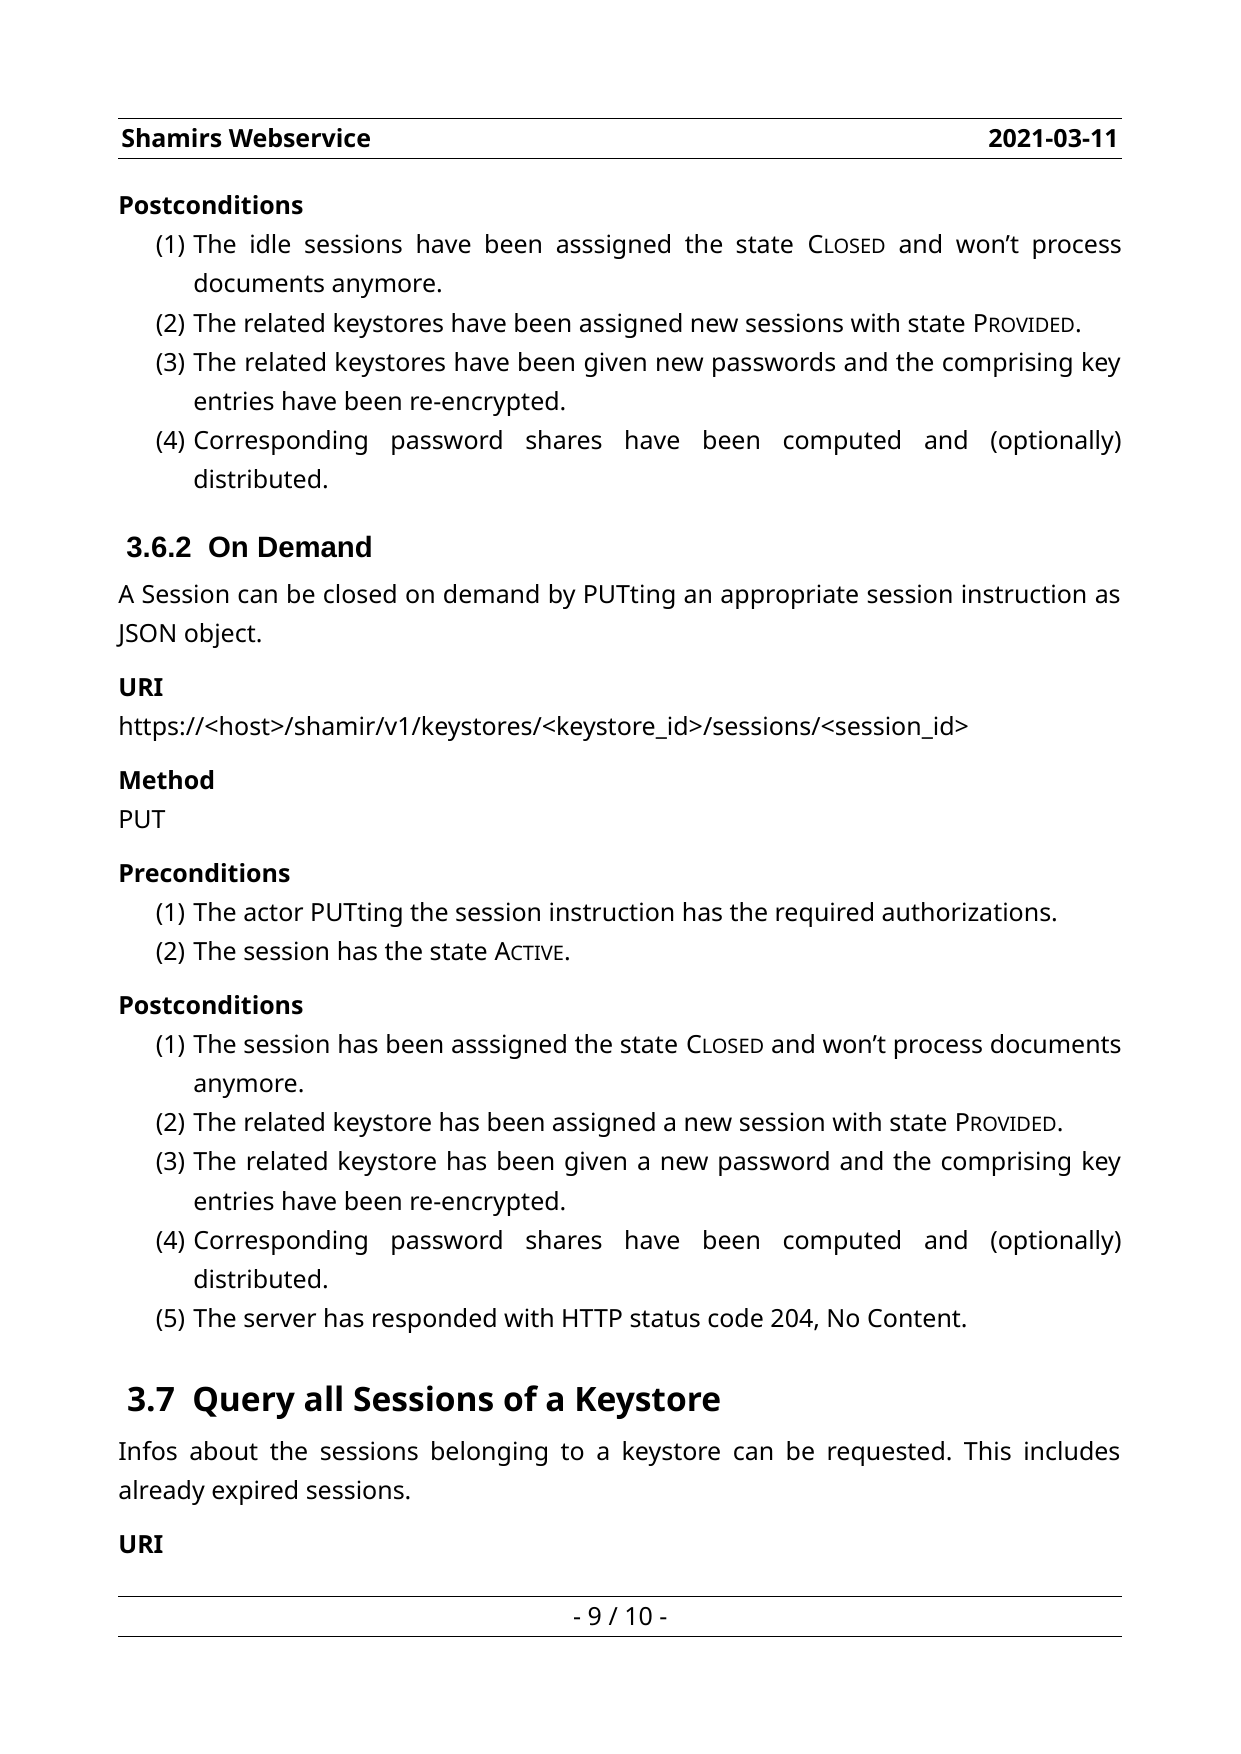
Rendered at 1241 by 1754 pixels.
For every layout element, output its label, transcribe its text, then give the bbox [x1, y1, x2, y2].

list Corresponding password shares have been computed and (optionally) distributed. [156, 1222, 1122, 1296]
subtitle Query all Sessions of a Keystore [118, 1375, 1122, 1421]
subtitle On Demand [118, 530, 1122, 564]
list The actor PUTting the session instruction has the required authorizations. [156, 894, 1122, 928]
text Postconditions [118, 188, 1122, 222]
list The related keystores have been assigned new sessions with state Provided. [156, 305, 1122, 339]
list The related keystore has been given a new password and the comprising key entries have been re-encrypted. [156, 1144, 1122, 1217]
text Postconditions [118, 987, 1122, 1021]
text Method [118, 762, 1122, 796]
list The idle sessions have been asssigned the state Closed and won’t process documents anymore. [156, 227, 1122, 300]
text https://<host>/shamir/v1/keystores/<keystore_id>/sessions/<session_id> [118, 708, 1122, 743]
text PUT [118, 801, 1122, 836]
list The related keystore has been assigned a new session with state Provided. [156, 1105, 1122, 1139]
list The related keystores have been given new passwords and the comprising key entries have been re-encrypted. [156, 344, 1122, 418]
text Preconditions [118, 855, 1122, 889]
text Infos about the sessions belonging to a keystore can be requested. This includes already expired sessions. [118, 1433, 1122, 1507]
list The server has responded with HTTP status code 204, No Content. [156, 1301, 1122, 1335]
text A Session can be closed on demand by PUTting an appropriate session instruction as JSON object. [118, 576, 1122, 650]
list The session has the state Active. [156, 933, 1122, 968]
text URI [118, 1526, 1122, 1560]
text URI [118, 669, 1122, 703]
list The session has been asssigned the state Closed and won’t process documents anymore. [156, 1026, 1122, 1100]
list Corresponding password shares have been computed and (optionally) distributed. [156, 423, 1122, 496]
